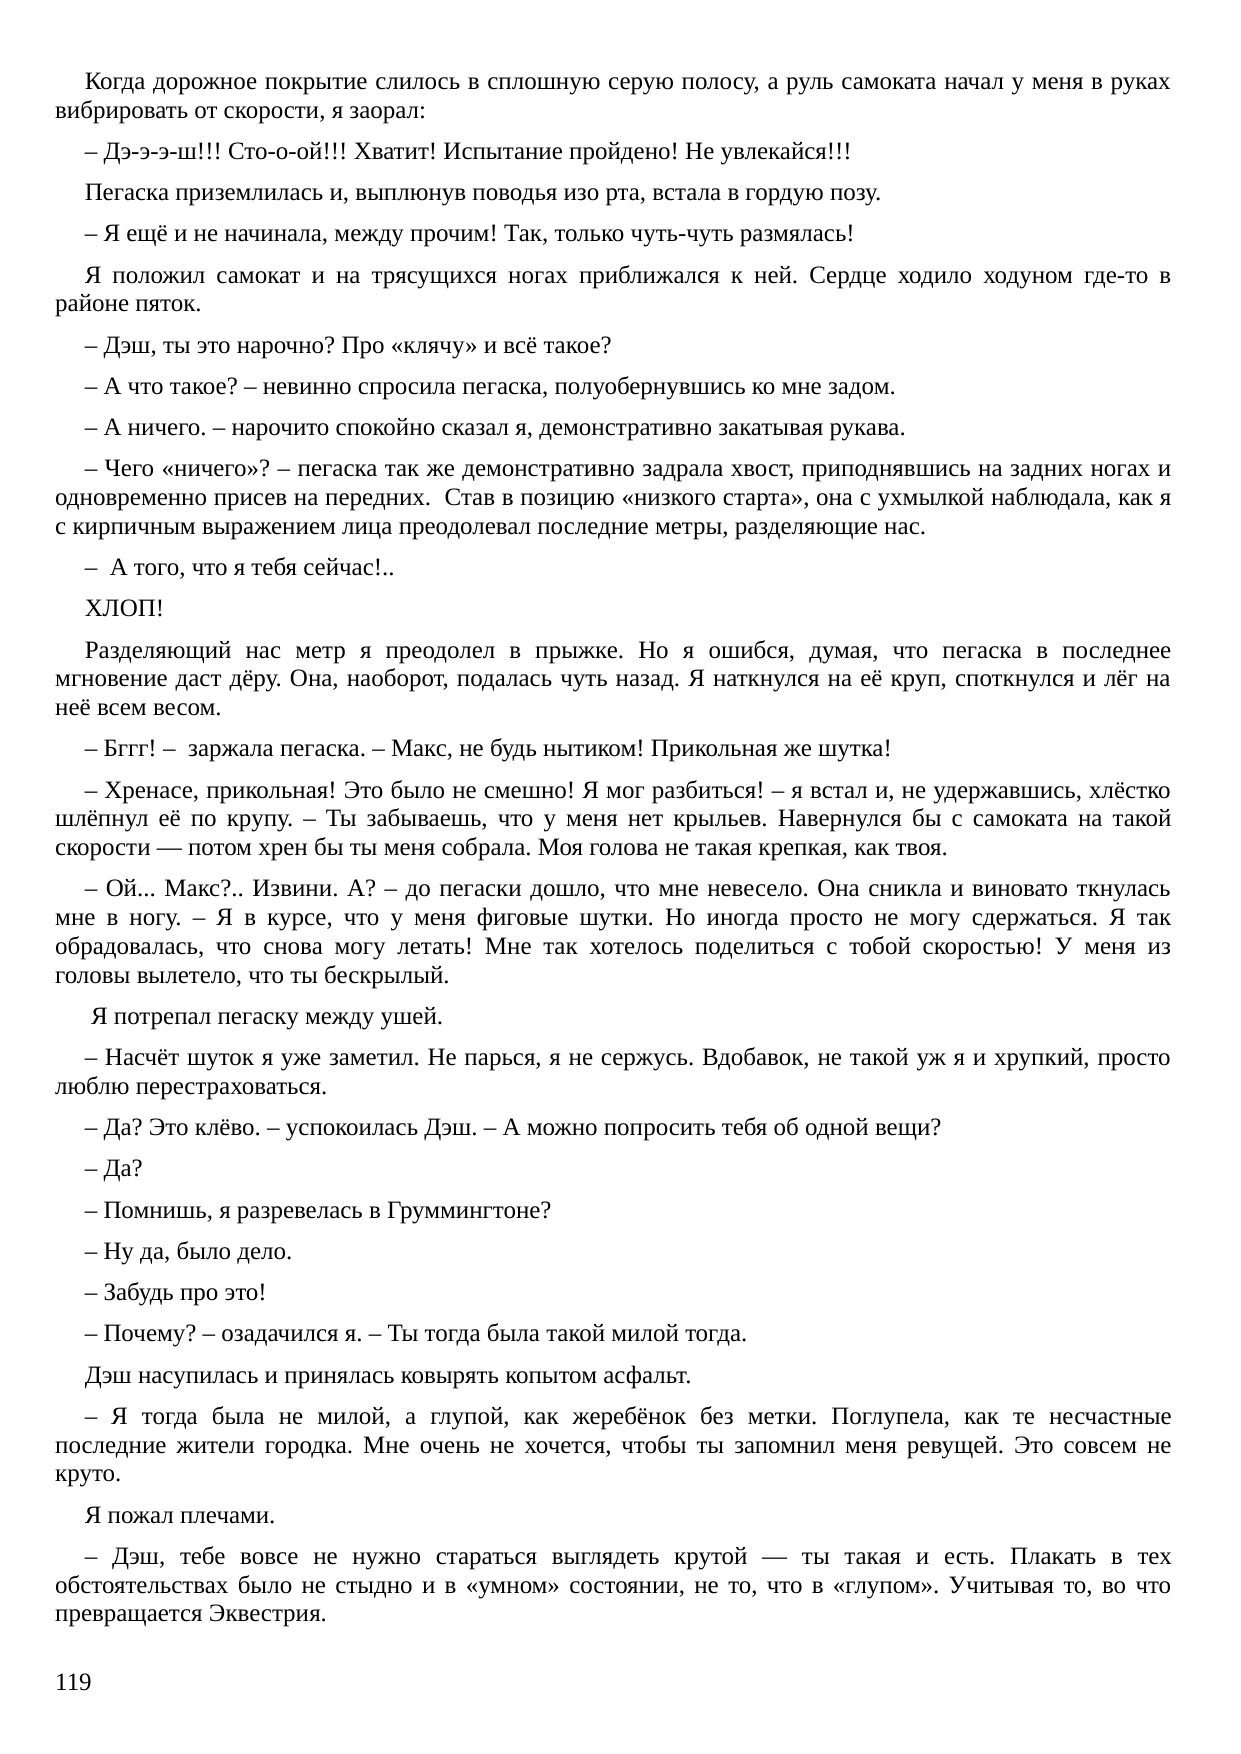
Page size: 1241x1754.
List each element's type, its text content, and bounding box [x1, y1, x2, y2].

text – Хренасе, прикольная! Это было не смешно! Я мог разбиться! – я встал и, не удержавшись, хлёстко шлёпнул её по крупу. – Ты забываешь, что у меня нет крыльев. Навернулся бы с самоката на такой скорости — потом хрен бы ты меня собрала. Моя голова не такая крепкая, как твоя. [55, 775, 1173, 861]
text Дэш насупилась и принялась ковырять копытом асфальт. [55, 1360, 1173, 1388]
text – Чего «ничего»? – пегаска так же демонстративно задрала хвост, приподнявшись на задних ногах и одновременно присев на передних. Став в позицию «низкого старта», она с ухмылкой наблюдала, как я с кирпичным выражением лица преодолевал последние метры, разделяющие нас. [55, 453, 1173, 540]
text – Я ещё и не начинала, между прочим! Так, только чуть-чуть размялась! [55, 218, 1173, 247]
text Я пожал плечами. [55, 1500, 1173, 1528]
text – Дэш, тебе вовсе не нужно стараться выглядеть крутой — ты такая и есть. Плакать в тех обстоятельствах было не стыдно и в «умном» состоянии, не то, что в «глупом». Учитывая то, во что превращается Эквестрия. [55, 1541, 1173, 1627]
text Пегаска приземлилась и, выплюнув поводья изо рта, встала в гордую позу. [55, 177, 1173, 206]
text – А того, что я тебя сейчас!.. [55, 552, 1173, 581]
text – А что такое? – невинно спросила пегаска, полуобернувшись ко мне задом. [55, 371, 1173, 400]
text ХЛОП! [55, 593, 1173, 622]
text – Бггг! – заржала пегаска. – Макс, не будь нытиком! Прикольная же шутка! [55, 733, 1173, 762]
text – Ой... Макс?.. Извини. А? – до пегаски дошло, что мне невесело. Она сникла и виновато ткнулась мне в ногу. – Я в курсе, что у меня фиговые шутки. Но иногда просто не могу сдержаться. Я так обрадовалась, что снова могу летать! Мне так хотелось поделиться с тобой скоростью! У меня из головы вылетело, что ты бескрылый. [55, 873, 1173, 988]
text – Насчёт шуток я уже заметил. Не парься, я не сержусь. Вдобавок, не такой уж я и хрупкий, просто люблю перестраховаться. [55, 1042, 1173, 1100]
text – А ничего. – нарочито спокойно сказал я, демонстративно закатывая рукава. [55, 412, 1173, 441]
text – Забудь про это! [55, 1277, 1173, 1306]
text – Дэш, ты это нарочно? Про «клячу» и всё такое? [55, 330, 1173, 358]
text – Помнишь, я разревелась в Груммингтоне? [55, 1195, 1173, 1223]
text – Да? Это клёво. – успокоилась Дэш. – А можно попросить тебя об одной вещи? [55, 1112, 1173, 1141]
text – Да? [55, 1153, 1173, 1182]
text Я положил самокат и на трясущихся ногах приближался к ней. Сердце ходило ходуном где-то в районе пяток. [55, 260, 1173, 317]
text – Ну да, было дело. [55, 1236, 1173, 1265]
text Разделяющий нас метр я преодолел в прыжке. Но я ошибся, думая, что пегаска в последнее мгновение даст дёру. Она, наоборот, подалась чуть назад. Я наткнулся на её круп, споткнулся и лёг на неё всем весом. [55, 635, 1173, 721]
text – Дэ-э-э-ш!!! Сто-о-ой!!! Хватит! Испытание пройдено! Не увлекайся!!! [55, 136, 1173, 165]
text Я потрепал пегаску между ушей. [55, 1001, 1173, 1030]
text – Почему? – озадачился я. – Ты тогда была такой милой тогда. [55, 1318, 1173, 1347]
text – Я тогда была не милой, а глупой, как жеребёнок без метки. Поглупела, как те несчастные последние жители городка. Мне очень не хочется, чтобы ты запомнил меня ревущей. Это совсем не круто. [55, 1401, 1173, 1487]
text Когда дорожное покрытие слилось в сплошную серую полосу, а руль самоката начал у меня в руках вибрировать от скорости, я заорал: [55, 66, 1173, 123]
